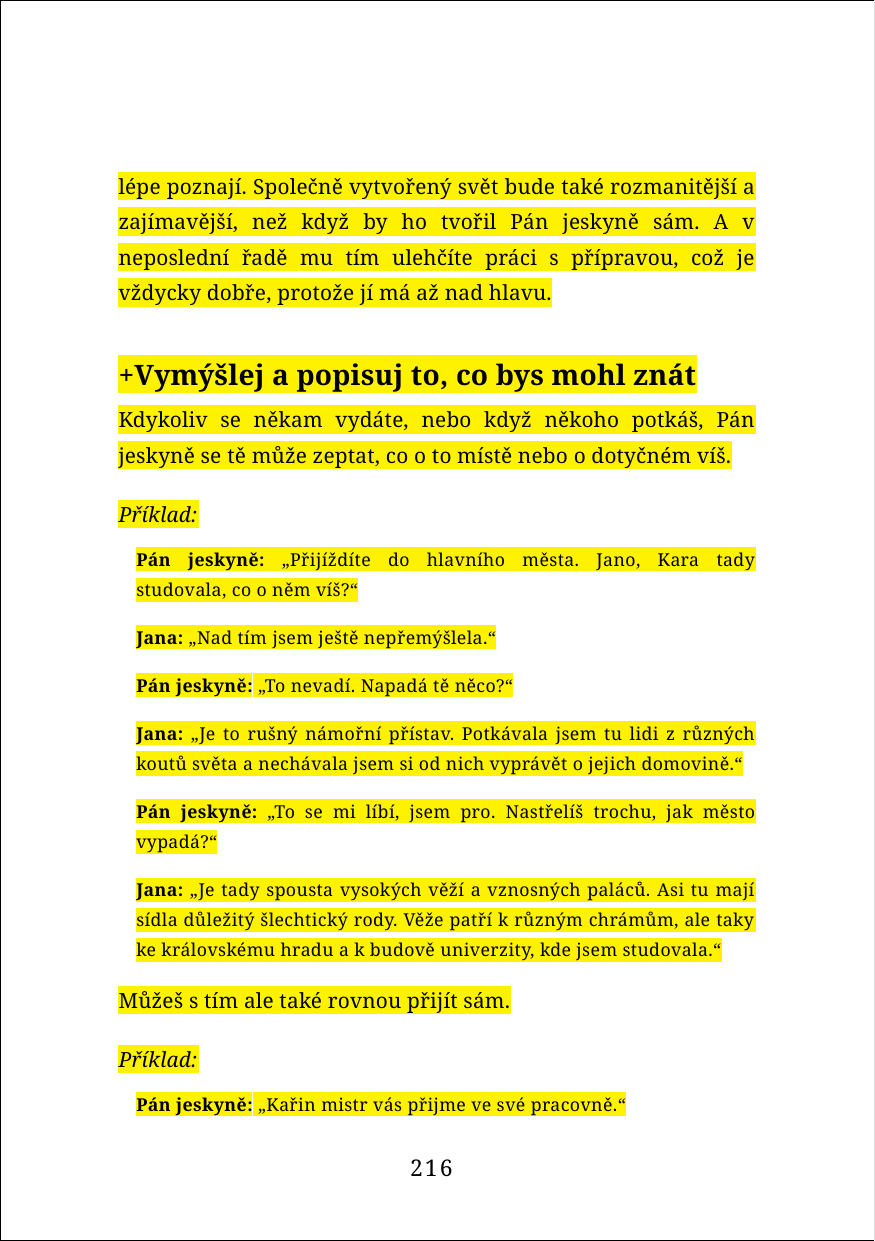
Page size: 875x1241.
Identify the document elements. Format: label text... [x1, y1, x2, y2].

text Pán jeskyně: „To nevadí. Napadá tě něco?“ [136, 673, 756, 697]
text Příklad: [118, 500, 756, 528]
text Jana: „Je tady spousta vysokých věží a vznosných paláců. Asi tu mají sídla důležitý šlechtický rody. Věže patří k různým chrámům, ale taky ke královskému hradu a k budově univerzity, kde jsem studovala.“ [136, 877, 756, 962]
text Příklad: [118, 1045, 756, 1073]
subtitle +Vymýšlej a popisuj to, co bys mohl znát [118, 355, 756, 393]
text Pán jeskyně: „Přijíždíte do hlavního města. Jano, Kara tady studovala, co o něm víš?“ [136, 547, 756, 602]
text Jana: „Nad tím jsem ještě nepřemýšlela.“ [136, 625, 756, 649]
text Pán jeskyně: „Kařin mistr vás přijme ve své pracovně.“ [136, 1092, 756, 1116]
text Kdykoliv se někam vydáte, nebo když někoho potkáš, Pán jeskyně se tě může zeptat, co o to místě nebo o dotyčném víš. [118, 405, 756, 469]
text Jana: „Je to rušný námořní přístav. Potkávala jsem tu lidi z různých koutů světa a nechávala jsem si od nich vyprávět o jejich domovině.“ [136, 721, 756, 776]
text Pán jeskyně: „To se mi líbí, jsem pro. Nastřelíš trochu, jak město vypadá?“ [136, 799, 756, 854]
text Můžeš s tím ale také rovnou přijít sám. [118, 986, 756, 1014]
text lépe poznají. Společně vytvořený svět bude také rozmanitější a zajímavější, než když by ho tvořil Pán jeskyně sám. A v neposlední řadě mu tím ulehčíte práci s přípravou, což je vždycky dobře, protože jí má až nad hlavu. [118, 172, 756, 307]
